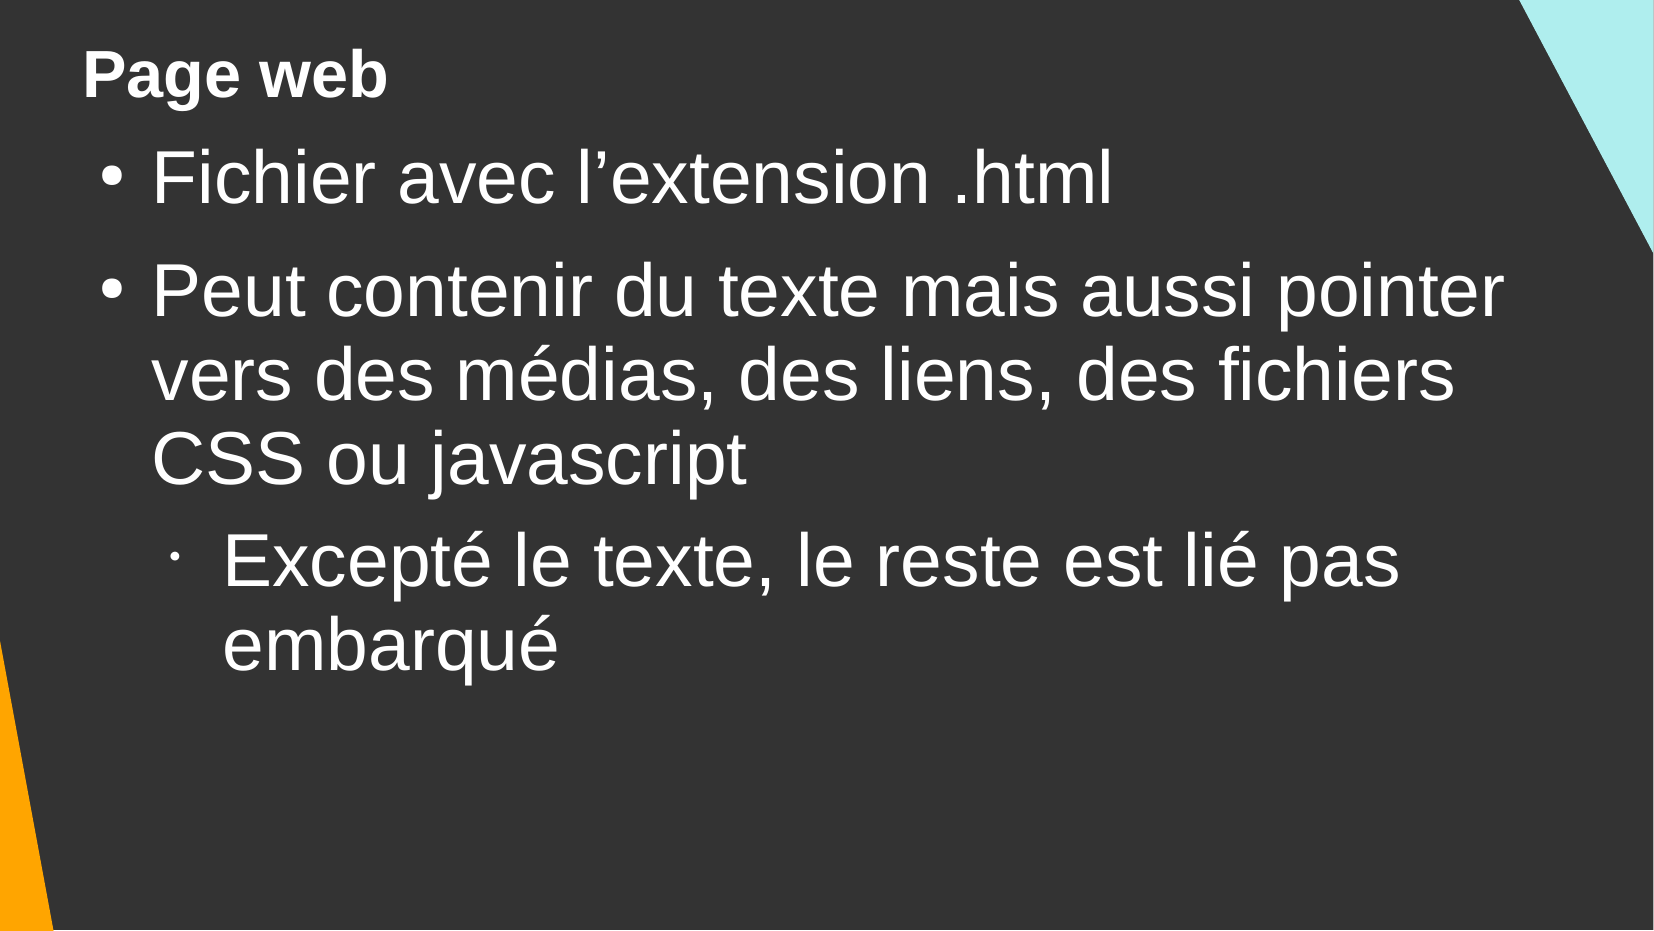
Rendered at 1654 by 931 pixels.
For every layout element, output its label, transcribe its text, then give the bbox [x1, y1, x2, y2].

text_box [1519, 0, 1654, 255]
title Page web [82, 36, 1571, 114]
list Fichier avec l’extension .html Peut contenir du texte mais aussi pointer vers des médias, des liens, des fichiers CSS ou javascript Excepté le texte, le reste est lié pas embarqué [80, 135, 1569, 733]
text_box [0, 640, 54, 931]
